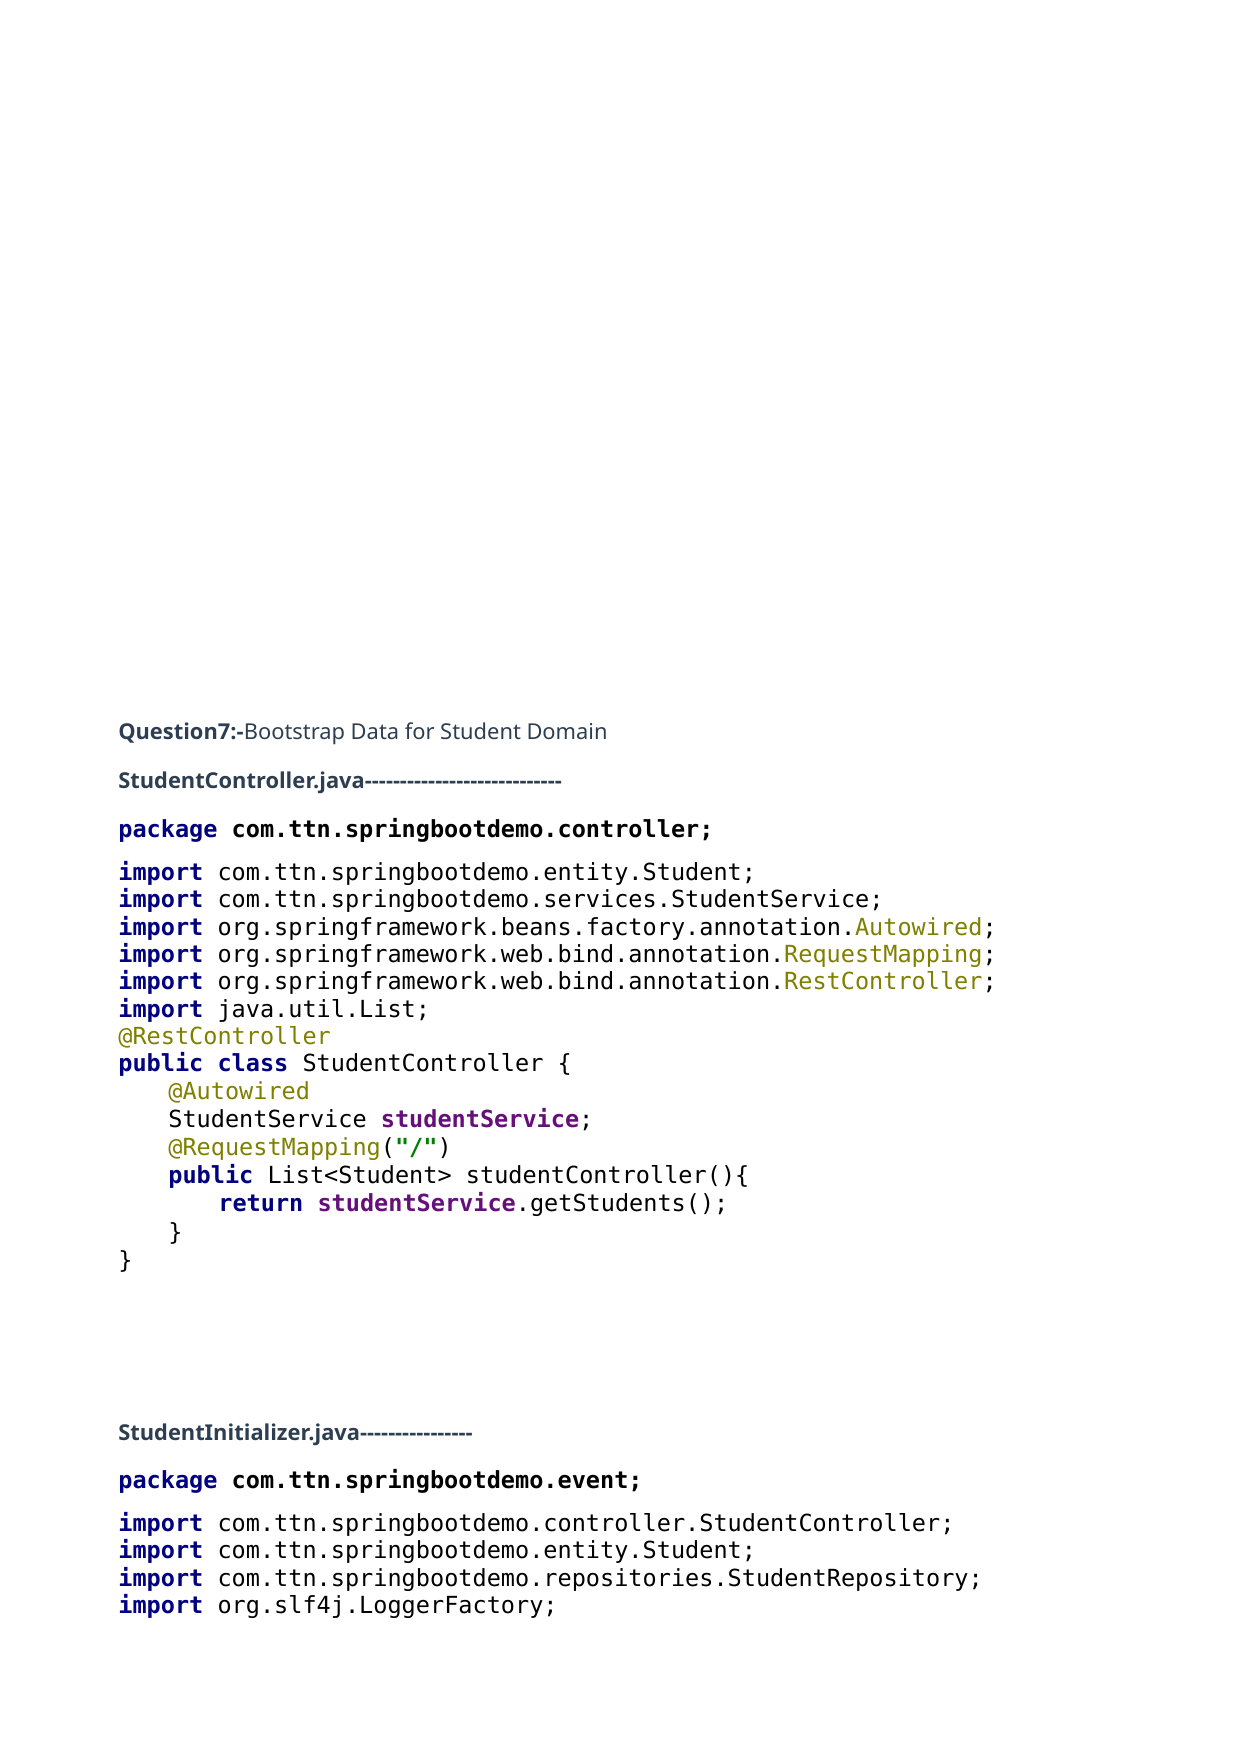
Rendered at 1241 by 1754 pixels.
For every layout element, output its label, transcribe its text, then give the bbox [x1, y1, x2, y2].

text @Autowired [118, 1077, 1122, 1106]
text package com.ttn.springbootdemo.event; [118, 1467, 1122, 1494]
text import org.springframework.web.bind.annotation.RestController; [118, 968, 1122, 995]
text import com.ttn.springbootdemo.services.StudentService; [118, 886, 1122, 913]
text public class StudentController { [118, 1050, 1122, 1077]
text import java.util.List; [118, 995, 1122, 1023]
text import org.springframework.beans.factory.annotation.Autowired; [118, 913, 1122, 940]
text import com.ttn.springbootdemo.repositories.StudentRepository; [118, 1564, 1122, 1592]
text } [118, 1246, 1122, 1273]
text import com.ttn.springbootdemo.controller.StudentController; [118, 1509, 1122, 1537]
text import org.slf4j.LoggerFactory; [118, 1592, 1122, 1619]
text Question7:-Bootstrap Data for Student Domain [118, 716, 1122, 745]
text StudentInitializer.java---------------- [118, 1417, 1122, 1447]
text public List<Student> studentController(){ [118, 1162, 1122, 1190]
text } [118, 1218, 1122, 1246]
text import org.springframework.web.bind.annotation.RequestMapping; [118, 940, 1122, 968]
text return studentService.getStudents(); [118, 1190, 1122, 1218]
text StudentController.java---------------------------- [118, 765, 1122, 795]
text import com.ttn.springbootdemo.entity.Student; [118, 858, 1122, 886]
text @RequestMapping("/") [118, 1134, 1122, 1162]
text @RestController [118, 1023, 1122, 1050]
text package com.ttn.springbootdemo.controller; [118, 815, 1122, 843]
text StudentService studentService; [118, 1106, 1122, 1134]
text import com.ttn.springbootdemo.entity.Student; [118, 1537, 1122, 1564]
